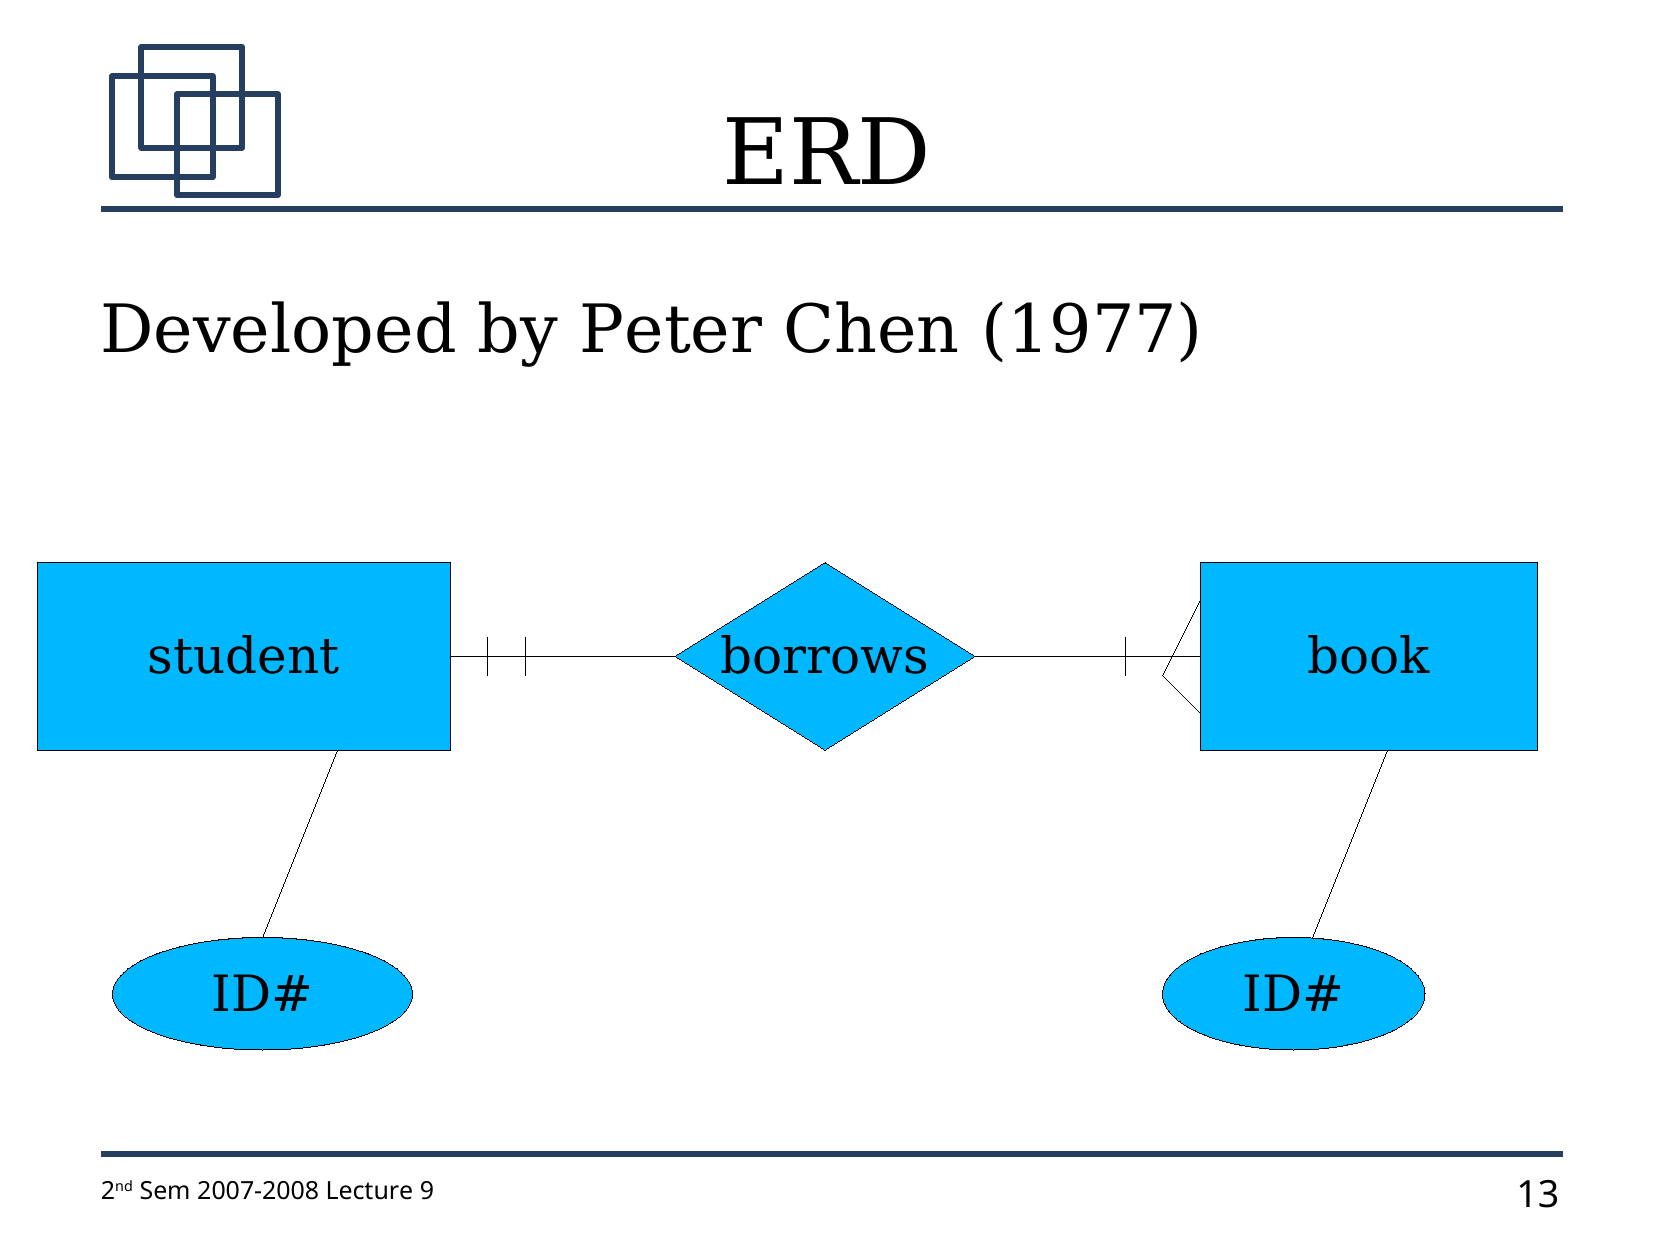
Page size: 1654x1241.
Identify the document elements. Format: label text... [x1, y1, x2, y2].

text_box ID# [112, 937, 413, 1051]
title ERD [82, 49, 1571, 257]
list Developed by Peter Chen (1977) [82, 290, 1571, 1109]
text_box student [37, 562, 451, 751]
text_box book [1200, 562, 1538, 751]
text_box ID# [1162, 937, 1426, 1051]
text_box borrows [675, 562, 975, 751]
